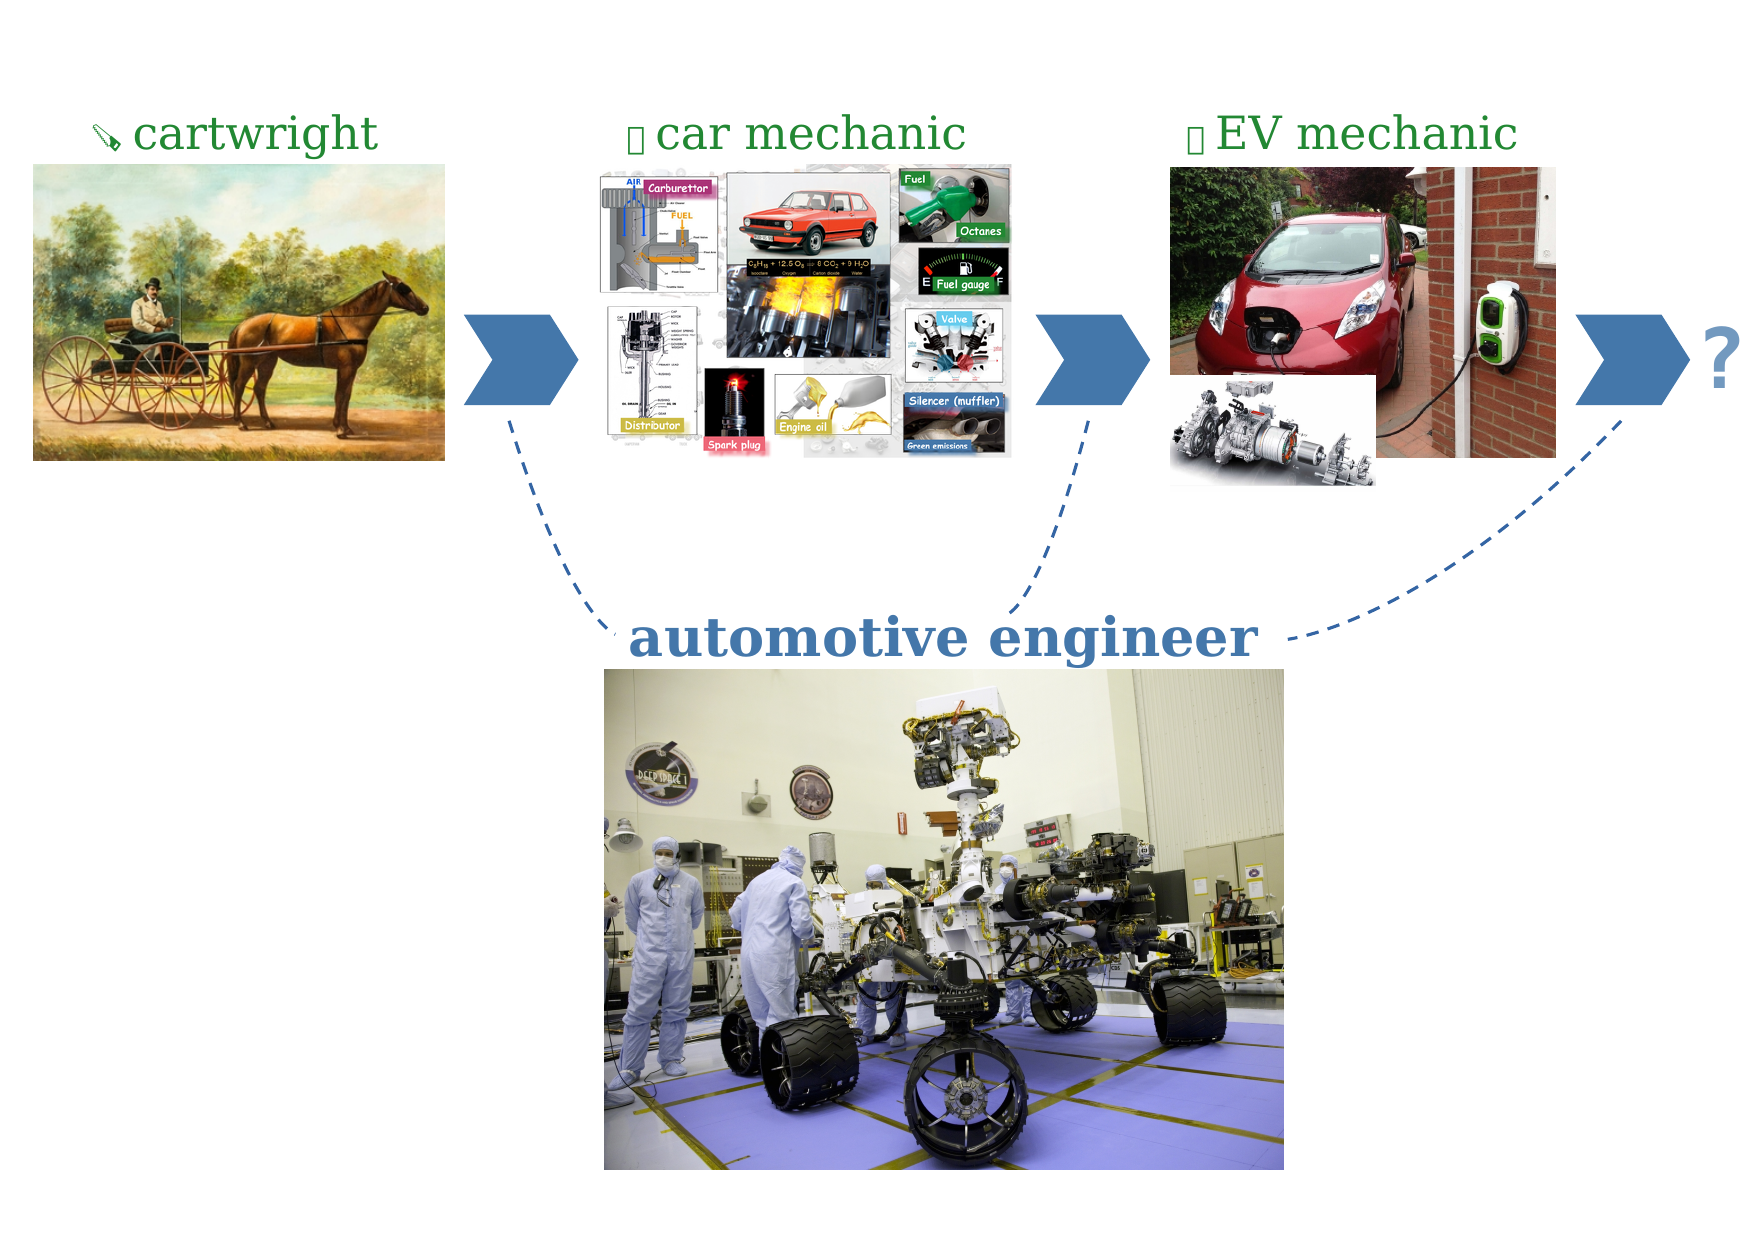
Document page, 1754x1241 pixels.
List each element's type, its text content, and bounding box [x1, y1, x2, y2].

picture [1170, 167, 1556, 492]
picture [604, 669, 1284, 1171]
text_box 🔌 EV mechanic [1171, 99, 1554, 168]
picture [598, 164, 1016, 463]
text_box 🔧 car mechanic [611, 99, 1003, 164]
text_box [463, 314, 579, 406]
text_box ? [1681, 303, 1754, 416]
text_box [1575, 314, 1681, 406]
text_box [1035, 314, 1151, 406]
text_box automotive engineer [614, 598, 1274, 669]
text_box 🪚 cartwright [76, 99, 402, 168]
picture [33, 164, 445, 461]
